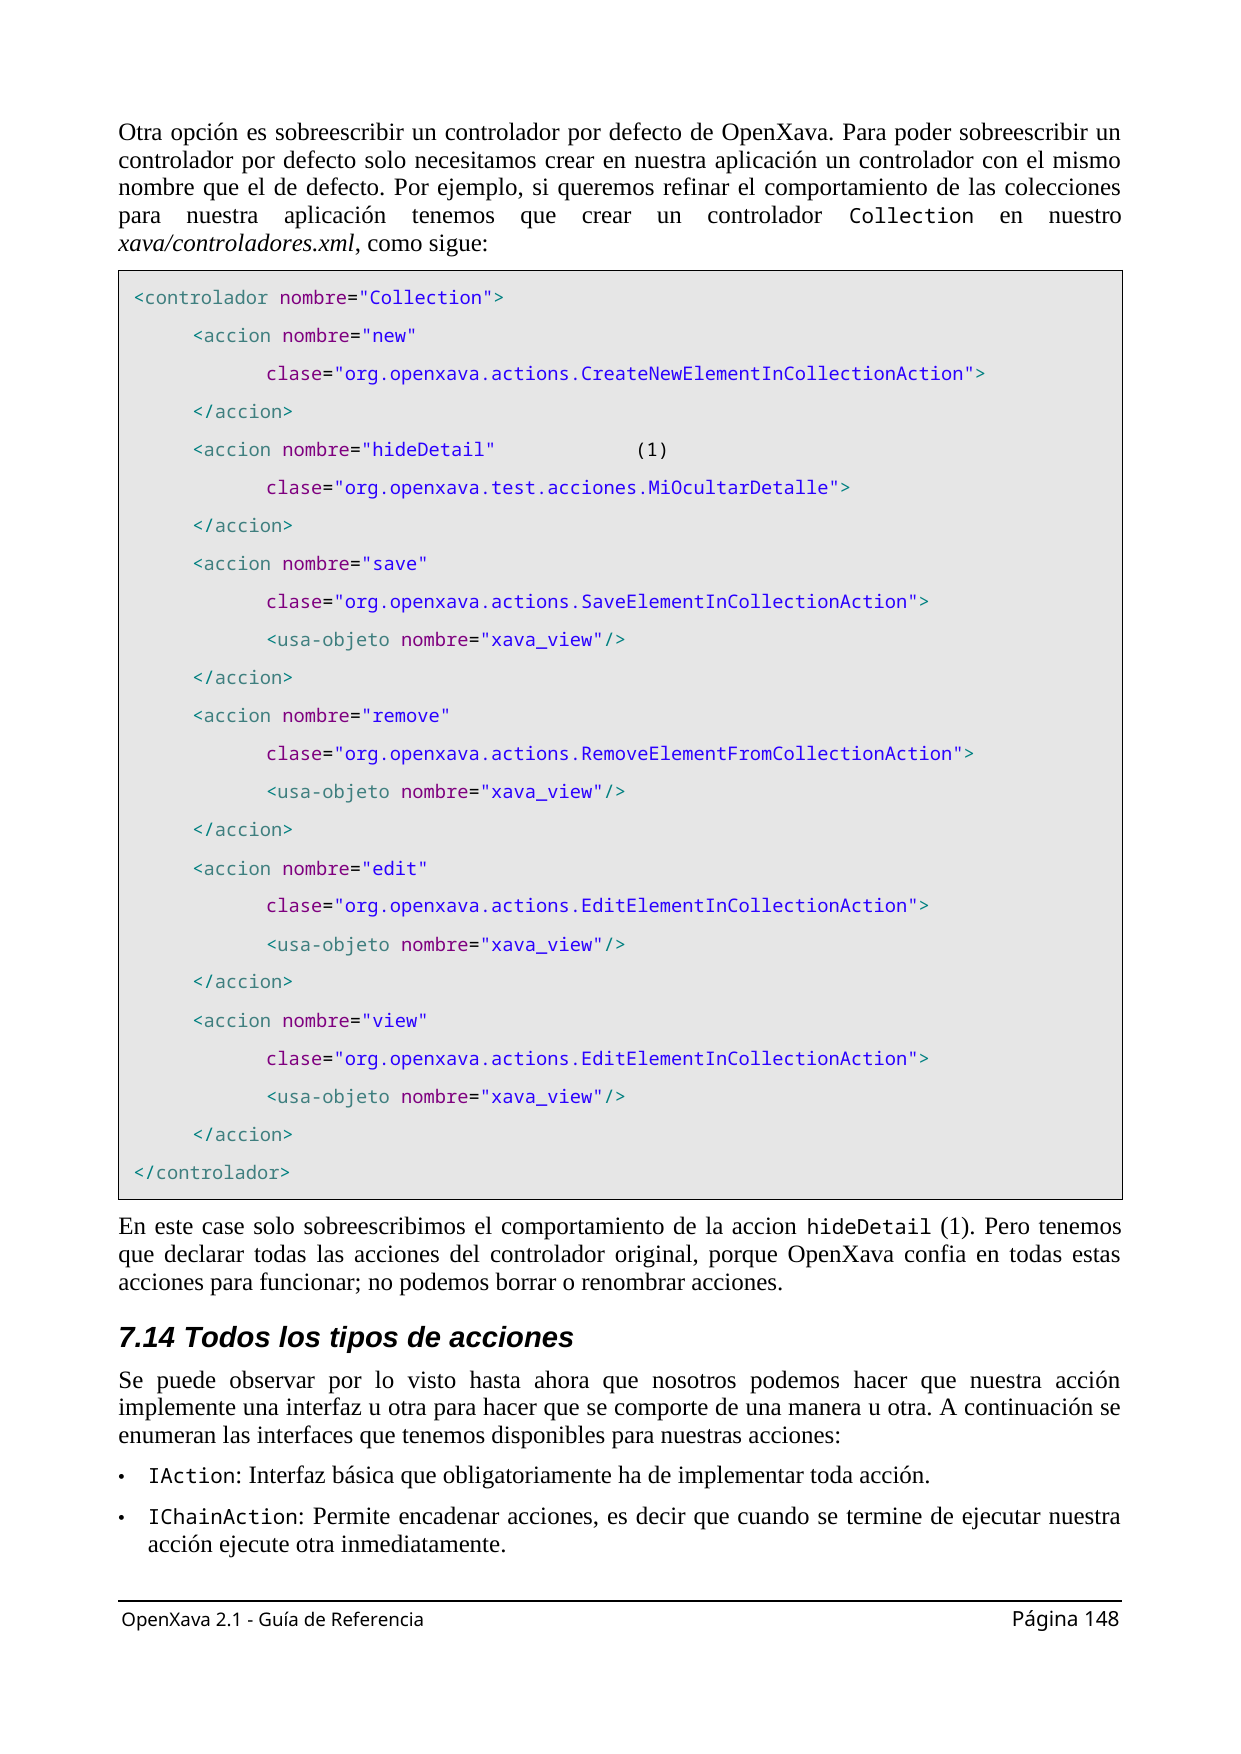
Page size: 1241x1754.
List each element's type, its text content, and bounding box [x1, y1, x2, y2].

text </accion> [119, 650, 1122, 688]
text <accion nombre="save" [119, 536, 1122, 574]
text </accion> [119, 384, 1122, 422]
text clase="org.openxava.test.acciones.MiOcultarDetalle"> [119, 460, 1122, 498]
text <usa-objeto nombre="xava_view"/> [119, 764, 1122, 802]
text <accion nombre="new" [119, 308, 1122, 346]
text </controlador> [119, 1144, 1122, 1199]
text <accion nombre="edit" [119, 840, 1122, 878]
text <accion nombre="view" [119, 992, 1122, 1030]
text En este case solo sobreescribimos el comportamiento de la accion hideDetail (1). Pero tenemos que declarar todas las acciones del controlador original, porque OpenXava confia en todas estas acciones para funcionar; no podemos borrar o renombrar acciones. [118, 1212, 1122, 1296]
text </accion> [119, 954, 1122, 992]
text <usa-objeto nombre="xava_view"/> [119, 612, 1122, 650]
text clase="org.openxava.actions.EditElementInCollectionAction"> [119, 878, 1122, 916]
text <accion nombre="remove" [119, 688, 1122, 726]
text clase="org.openxava.actions.CreateNewElementInCollectionAction"> [119, 346, 1122, 384]
list IAction: Interfaz básica que obligatoriamente ha de implementar toda acción. [118, 1461, 1122, 1490]
text clase="org.openxava.actions.SaveElementInCollectionAction"> [119, 574, 1122, 612]
text clase="org.openxava.actions.EditElementInCollectionAction"> [119, 1030, 1122, 1068]
text Otra opción es sobreescribir un controlador por defecto de OpenXava. Para poder sobreescribir un controlador por defecto solo necesitamos crear en nuestra aplicación un controlador con el mismo nombre que el de defecto. Por ejemplo, si queremos refinar el comportamiento de las colecciones para nuestra aplicación tenemos que crear un controlador Collection en nuestro xava/controladores.xml, como sigue: [118, 118, 1122, 257]
text <usa-objeto nombre="xava_view"/> [119, 1068, 1122, 1106]
text Se puede observar por lo visto hasta ahora que nosotros podemos hacer que nuestra acción implemente una interfaz u otra para hacer que se comporte de una manera u otra. A continuación se enumeran las interfaces que tenemos disponibles para nuestras acciones: [118, 1366, 1122, 1449]
text <controlador nombre="Collection"> [119, 271, 1122, 308]
subtitle Todos los tipos de acciones [118, 1321, 1122, 1353]
text </accion> [119, 1106, 1122, 1144]
text clase="org.openxava.actions.RemoveElementFromCollectionAction"> [119, 726, 1122, 764]
text <accion nombre="hideDetail" (1) [119, 422, 1122, 460]
list IChainAction: Permite encadenar acciones, es decir que cuando se termine de ejecutar nuestra acción ejecute otra inmediatamente. [118, 1502, 1122, 1558]
text <usa-objeto nombre="xava_view"/> [119, 916, 1122, 954]
text </accion> [119, 498, 1122, 536]
text </accion> [119, 802, 1122, 840]
